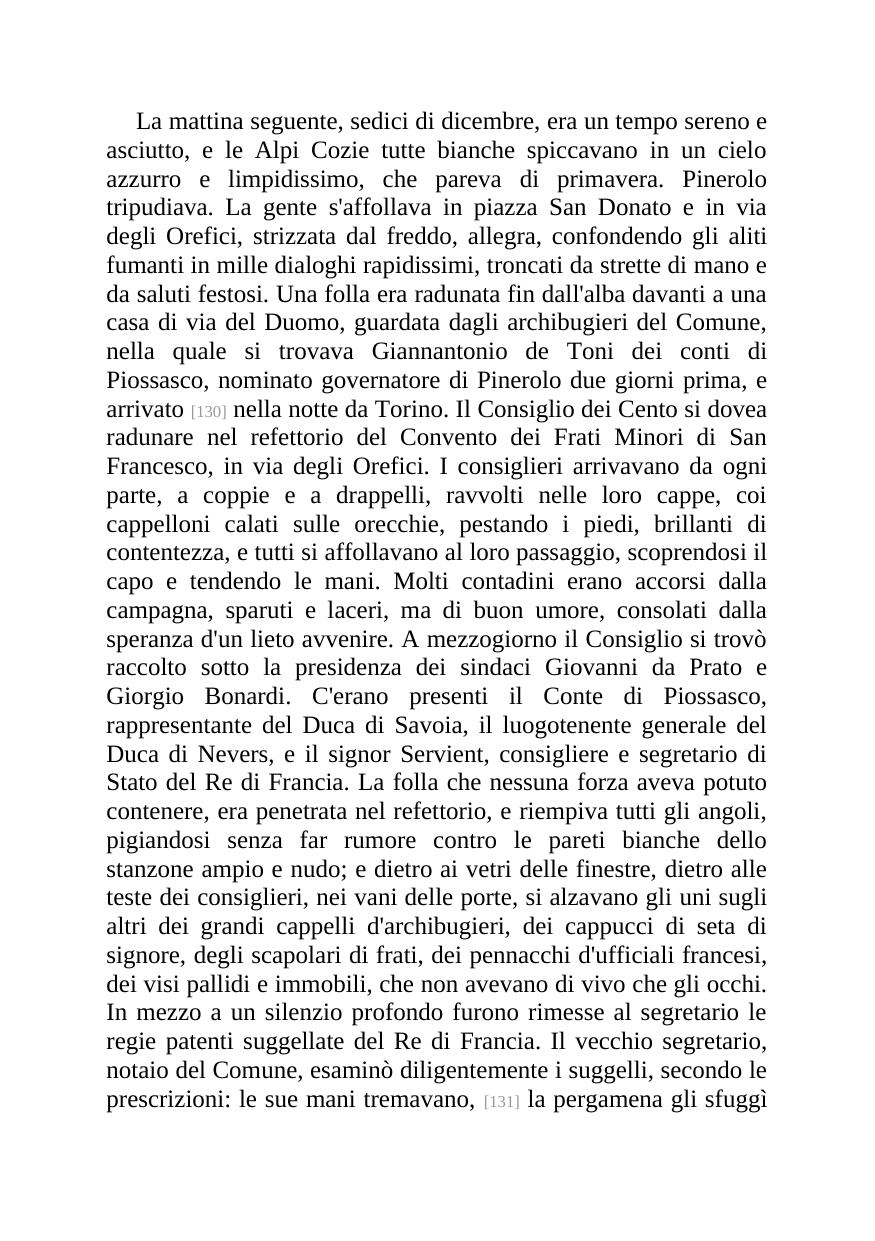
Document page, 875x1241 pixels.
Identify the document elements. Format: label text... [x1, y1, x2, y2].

text La mattina seguente, sedici di dicembre, era un tempo sereno e asciutto, e le Alpi Cozie tutte bianche spiccavano in un cielo azzurro e limpidissimo, che pareva di primavera. Pinerolo tripudiava. La gente s'affollava in piazza San Donato e in via degli Orefici, strizzata dal freddo, allegra, confondendo gli aliti fumanti in mille dialoghi rapidissimi, troncati da strette di mano e da saluti festosi. Una folla era radunata fin dall'alba davanti a una casa di via del Duomo, guardata dagli archibugieri del Comune, nella quale si trovava Giannantonio de Toni dei conti di Piossasco, nominato governatore di Pinerolo due giorni prima, e arrivato [130] nella notte da Torino. Il Consiglio dei Cento si dovea radunare nel refettorio del Convento dei Frati Minori di San Francesco, in via degli Orefici. I consiglieri arrivavano da ogni parte, a coppie e a drappelli, ravvolti nelle loro cappe, coi cappelloni calati sulle orecchie, pestando i piedi, brillanti di contentezza, e tutti si affollavano al loro passaggio, scoprendosi il capo e tendendo le mani. Molti contadini erano accorsi dalla campagna, sparuti e laceri, ma di buon umore, consolati dalla speranza d'un lieto avvenire. A mezzogiorno il Consiglio si trovò raccolto sotto la presidenza dei sindaci Giovanni da Prato e Giorgio Bonardi. C'erano presenti il Conte di Piossasco, rappresentante del Duca di Savoia, il luogotenente generale del Duca di Nevers, e il signor Servient, consigliere e segretario di Stato del Re di Francia. La folla che nessuna forza aveva potuto contenere, era penetrata nel refettorio, e riempiva tutti gli angoli, pigiandosi senza far rumore contro le pareti bianche dello stanzone ampio e nudo; e dietro ai vetri delle finestre, dietro alle teste dei consiglieri, nei vani delle porte, si alzavano gli uni sugli altri dei grandi cappelli d'archibugieri, dei cappucci di seta di signore, degli scapolari di frati, dei pennacchi d'ufficiali francesi, dei visi pallidi e immobili, che non avevano di vivo che gli occhi. In mezzo a un silenzio profondo furono rimesse al segretario le regie patenti suggellate del Re di Francia. Il vecchio segretario, notaio del Comune, esaminò diligentemente i suggelli, secondo le prescrizioni: le sue mani tremavano, [131] la pergamena gli sfuggì [106, 106, 768, 1112]
